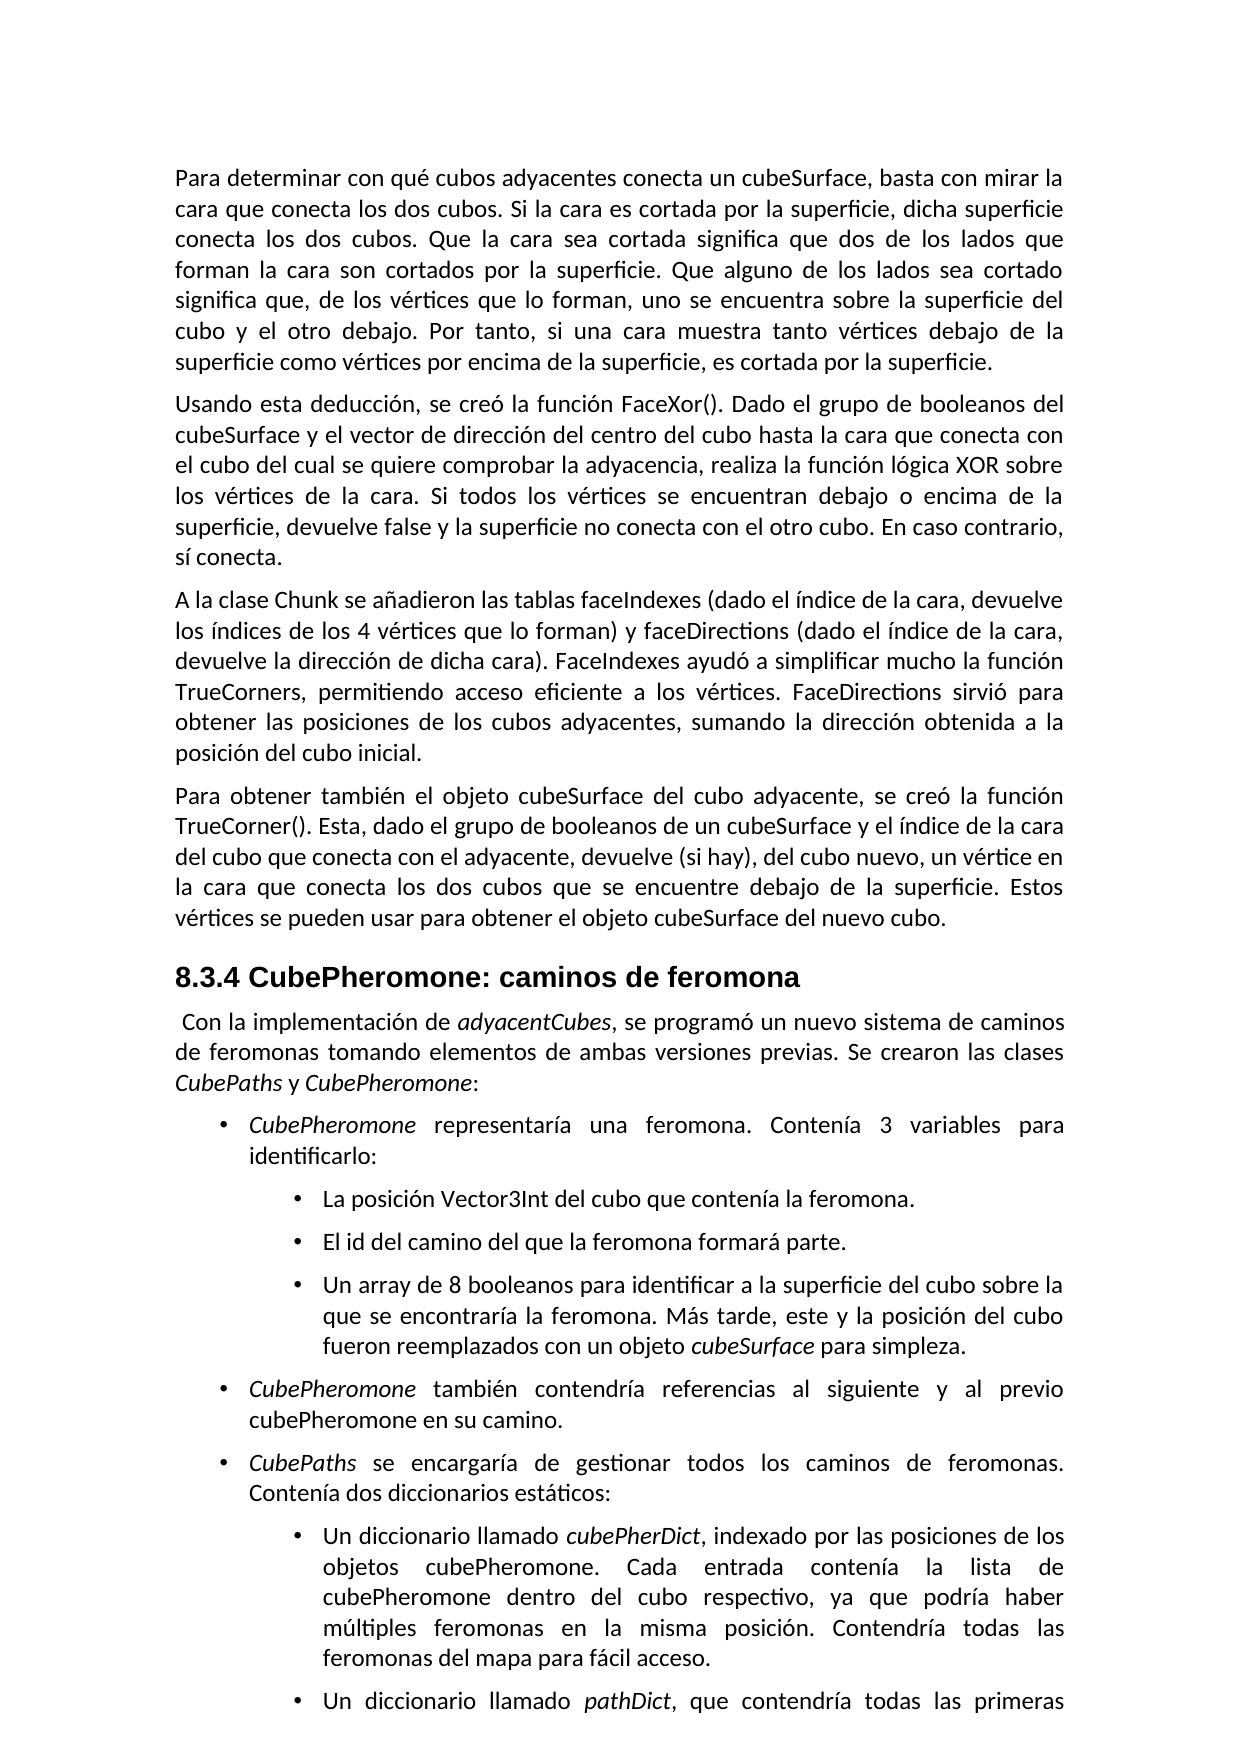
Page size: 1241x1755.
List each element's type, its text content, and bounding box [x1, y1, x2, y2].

list La posición Vector3Int del cubo que contenía la feromona. [293, 1183, 1065, 1214]
text Usando esta deducción, se creó la función FaceXor(). Dado el grupo de booleanos del cubeSurface y el vector de dirección del centro del cubo hasta la cara que conecta con el cubo del cual se quiere comprobar la adyacencia, realiza la función lógica XOR sobre los vértices de la cara. Si todos los vértices se encuentran debajo o encima de la superficie, devuelve false y la superficie no conecta con el otro cubo. En caso contrario, sí conecta. [175, 389, 1065, 572]
list Un array de 8 booleanos para identificar a la superficie del cubo sobre la que se encontraría la feromona. Más tarde, este y la posición del cubo fueron reemplazados con un objeto cubeSurface para simpleza. [293, 1269, 1065, 1361]
list CubePheromone representaría una feromona. Contenía 3 variables para identificarlo: [219, 1110, 1065, 1171]
text Para determinar con qué cubos adyacentes conecta un cubeSurface, basta con mirar la cara que conecta los dos cubos. Si la cara es cortada por la superficie, dicha superficie conecta los dos cubos. Que la cara sea cortada significa que dos de los lados que forman la cara son cortados por la superficie. Que alguno de los lados sea cortado significa que, de los vértices que lo forman, uno se encuentra sobre la superficie del cubo y el otro debajo. Por tanto, si una cara muestra tanto vértices debajo de la superficie como vértices por encima de la superficie, es cortada por la superficie. [175, 162, 1065, 376]
text A la clase Chunk se añadieron las tablas faceIndexes (dado el índice de la cara, devuelve los índices de los 4 vértices que lo forman) y faceDirections (dado el índice de la cara, devuelve la dirección de dicha cara). FaceIndexes ayudó a simplificar mucho la función TrueCorners, permitiendo acceso eficiente a los vértices. FaceDirections sirvió para obtener las posiciones de los cubos adyacentes, sumando la dirección obtenida a la posición del cubo inicial. [175, 584, 1065, 767]
text Con la implementación de adyacentCubes, se programó un nuevo sistema de caminos de feromonas tomando elementos de ambas versiones previas. Se crearon las clases CubePaths y CubePheromone: [175, 1006, 1065, 1097]
list Un diccionario llamado cubePherDict, indexado por las posiciones de los objetos cubePheromone. Cada entrada contenía la lista de cubePheromone dentro del cubo respectivo, ya que podría haber múltiples feromonas en la misma posición. Contendría todas las feromonas del mapa para fácil acceso. [293, 1520, 1065, 1673]
list CubePheromone también contendría referencias al siguiente y al previo cubePheromone en su camino. [219, 1373, 1065, 1434]
subtitle CubePheromone: caminos de feromona [175, 959, 1065, 993]
text Para obtener también el objeto cubeSurface del cubo adyacente, se creó la función TrueCorner(). Esta, dado el grupo de booleanos de un cubeSurface y el índice de la cara del cubo que conecta con el adyacente, devuelve (si hay), del cubo nuevo, un vértice en la cara que conecta los dos cubos que se encuentre debajo de la superficie. Estos vértices se pueden usar para obtener el objeto cubeSurface del nuevo cubo. [175, 780, 1065, 932]
list El id del camino del que la feromona formará parte. [293, 1226, 1065, 1257]
list Un diccionario llamado pathDict, que contendría todas las primeras [293, 1686, 1065, 1716]
list CubePaths se encargaría de gestionar todos los caminos de feromonas. Contenía dos diccionarios estáticos: [219, 1447, 1065, 1508]
